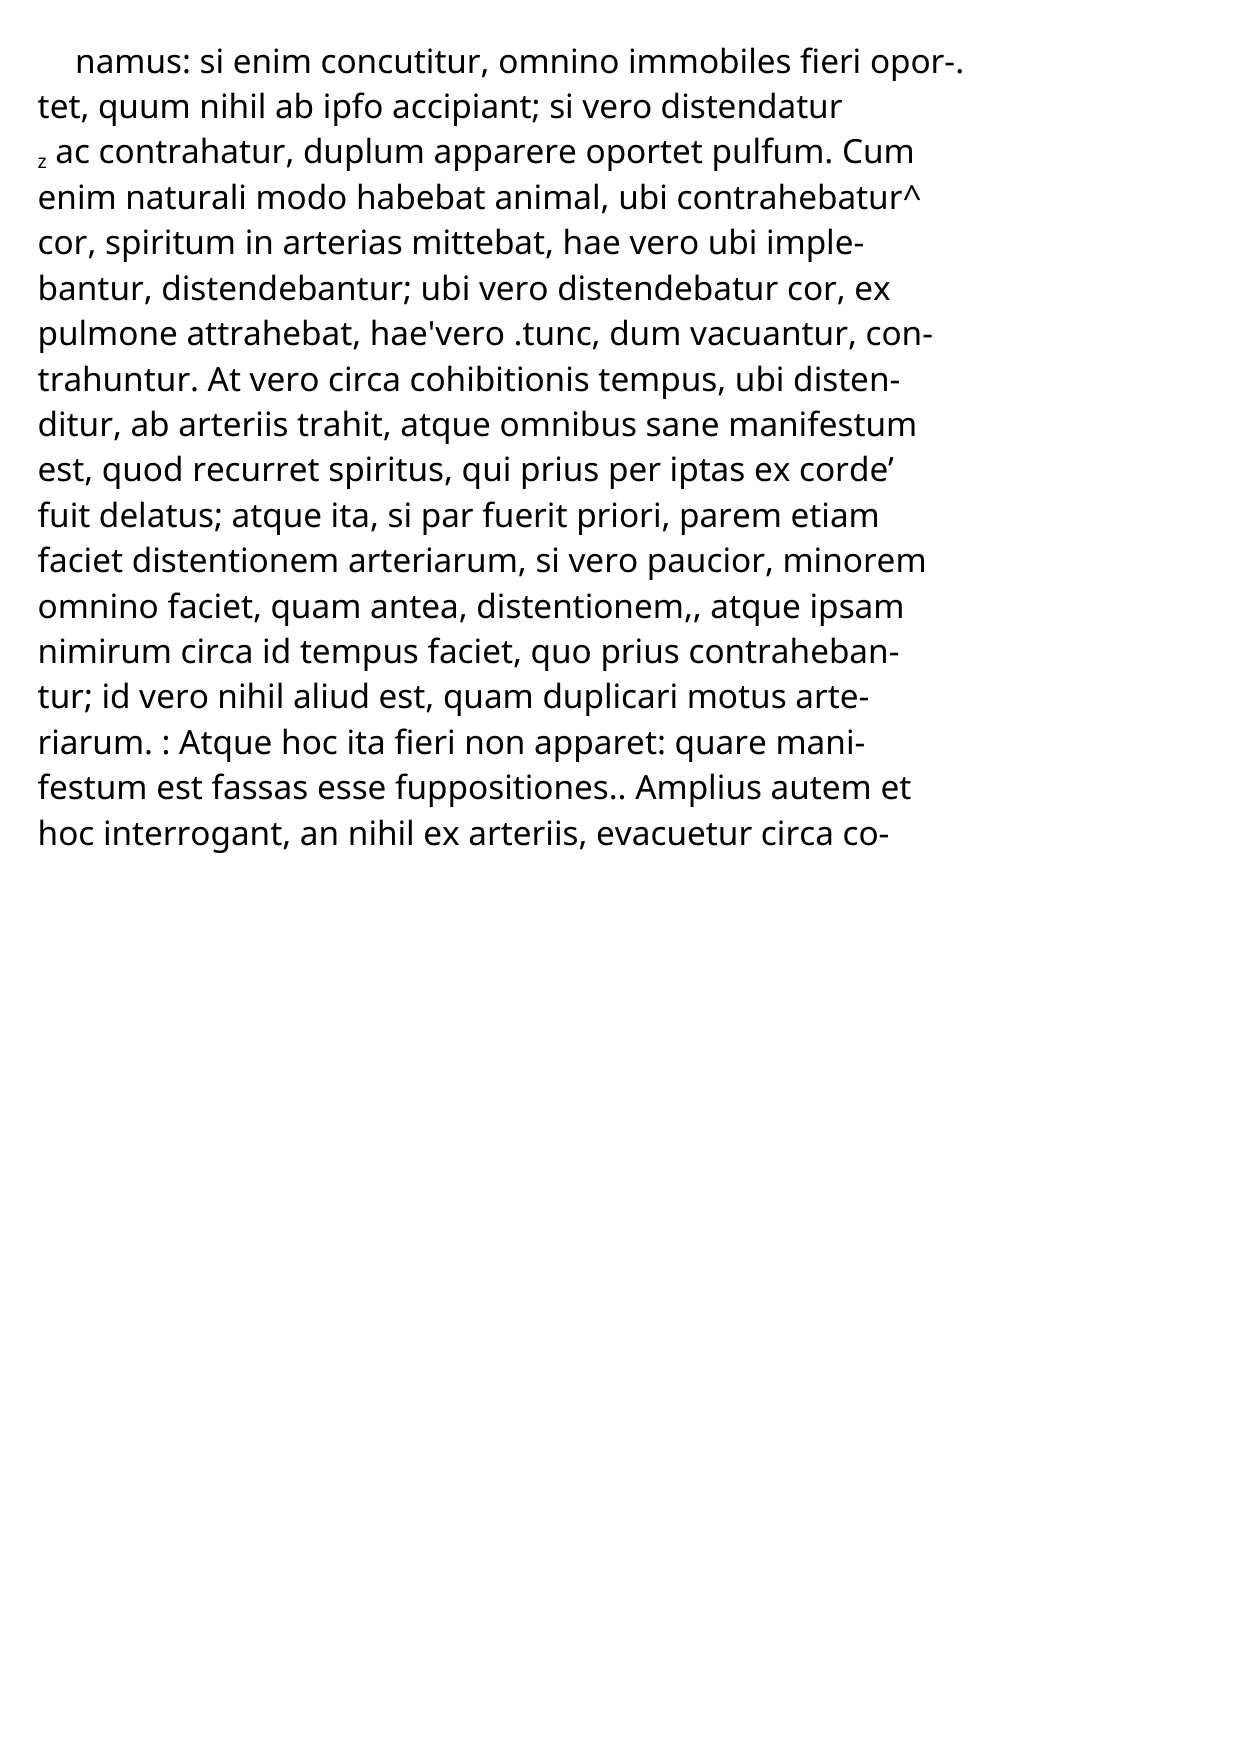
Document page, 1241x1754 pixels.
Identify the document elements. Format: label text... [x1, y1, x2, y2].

text namus: si enim concutitur, omnino immobiles fieri opor-. tet, quum nihil ab ipfo accipiant; si vero distendatur z ac contrahatur, duplum apparere oportet pulfum. Cum enim naturali modo habebat animal, ubi contrahebatur^ cor, spiritum in arterias mittebat, hae vero ubi imple- bantur, distendebantur; ubi vero distendebatur cor, ex pulmone attrahebat, hae'vero .tunc, dum vacuantur, con- trahuntur. At vero circa cohibitionis tempus, ubi disten- ditur, ab arteriis trahit, atque omnibus sane manifestum est, quod recurret spiritus, qui prius per iptas ex corde’ fuit delatus; atque ita, si par fuerit priori, parem etiam faciet distentionem arteriarum, si vero paucior, minorem omnino faciet, quam antea, distentionem,, atque ipsam nimirum circa id tempus faciet, quo prius contraheban- tur; id vero nihil aliud est, quam duplicari motus arte- riarum. : Atque hoc ita fieri non apparet: quare mani- festum est fassas esse fuppositiones.. Amplius autem et hoc interrogant, an nihil ex arteriis, evacuetur circa co- [37, 37, 1203, 855]
